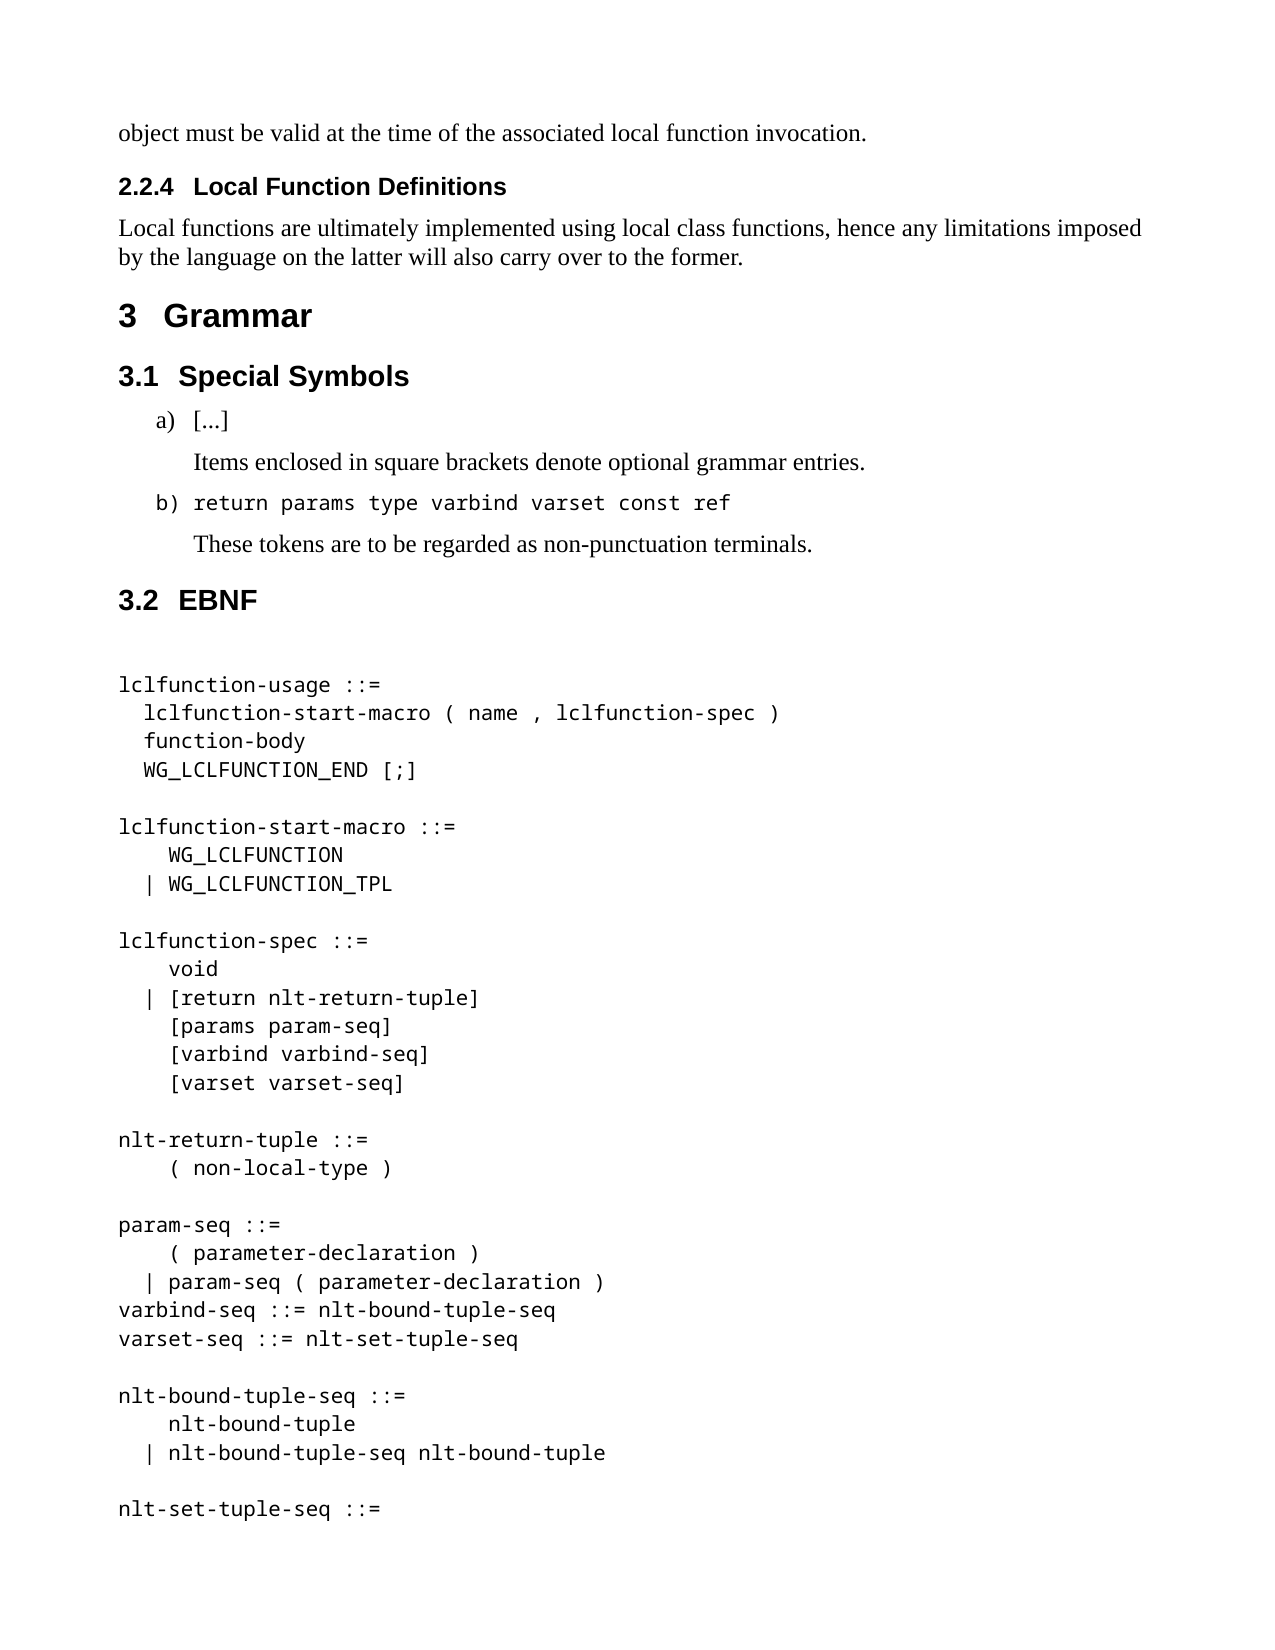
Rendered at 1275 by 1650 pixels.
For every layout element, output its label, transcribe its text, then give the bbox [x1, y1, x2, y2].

subtitle Local Function Definitions [118, 172, 1157, 201]
text lclfunction-spec ::= [118, 926, 1157, 954]
text Local functions are ultimately implemented using local class functions, hence any limitations imposed by the language on the latter will also carry over to the former. [118, 213, 1157, 271]
subtitle EBNF [118, 582, 1157, 616]
text WG_LCLFUNCTION_END [;] [118, 755, 1157, 783]
text function-body [118, 727, 1157, 755]
text nlt-return-tuple ::= [118, 1125, 1157, 1153]
text | param-seq ( parameter-declaration ) [118, 1267, 1157, 1295]
text varbind-seq ::= nlt-bound-tuple-seq [118, 1295, 1157, 1324]
list return params type varbind varset const ref [156, 488, 1157, 516]
text nlt-bound-tuple [118, 1409, 1157, 1438]
text | [return nlt-return-tuple] [118, 983, 1157, 1011]
text param-seq ::= [118, 1210, 1157, 1238]
list These tokens are to be regarded as non-punctuation terminals. [156, 529, 1157, 557]
text nlt-set-tuple-seq ::= [118, 1494, 1157, 1523]
text | nlt-bound-tuple-seq nlt-bound-tuple [118, 1438, 1157, 1466]
text object must be valid at the time of the associated local function invocation. [118, 118, 1157, 147]
list [...] [156, 405, 1157, 434]
subtitle Grammar [118, 296, 1157, 334]
text lclfunction-usage ::= [118, 670, 1157, 698]
text | WG_LCLFUNCTION_TPL [118, 869, 1157, 897]
text lclfunction-start-macro ::= [118, 812, 1157, 840]
text [params param-seq] [118, 1011, 1157, 1039]
subtitle Special Symbols [118, 359, 1157, 393]
text ( parameter-declaration ) [118, 1238, 1157, 1267]
text varset-seq ::= nlt-set-tuple-seq [118, 1324, 1157, 1352]
text ( non-local-type ) [118, 1153, 1157, 1182]
text WG_LCLFUNCTION [118, 840, 1157, 869]
text void [118, 954, 1157, 983]
list Items enclosed in square brackets denote optional grammar entries. [156, 447, 1157, 475]
text nlt-bound-tuple-seq ::= [118, 1381, 1157, 1409]
text [varset varset-seq] [118, 1068, 1157, 1096]
text lclfunction-start-macro ( name , lclfunction-spec ) [118, 698, 1157, 727]
text [varbind varbind-seq] [118, 1039, 1157, 1068]
